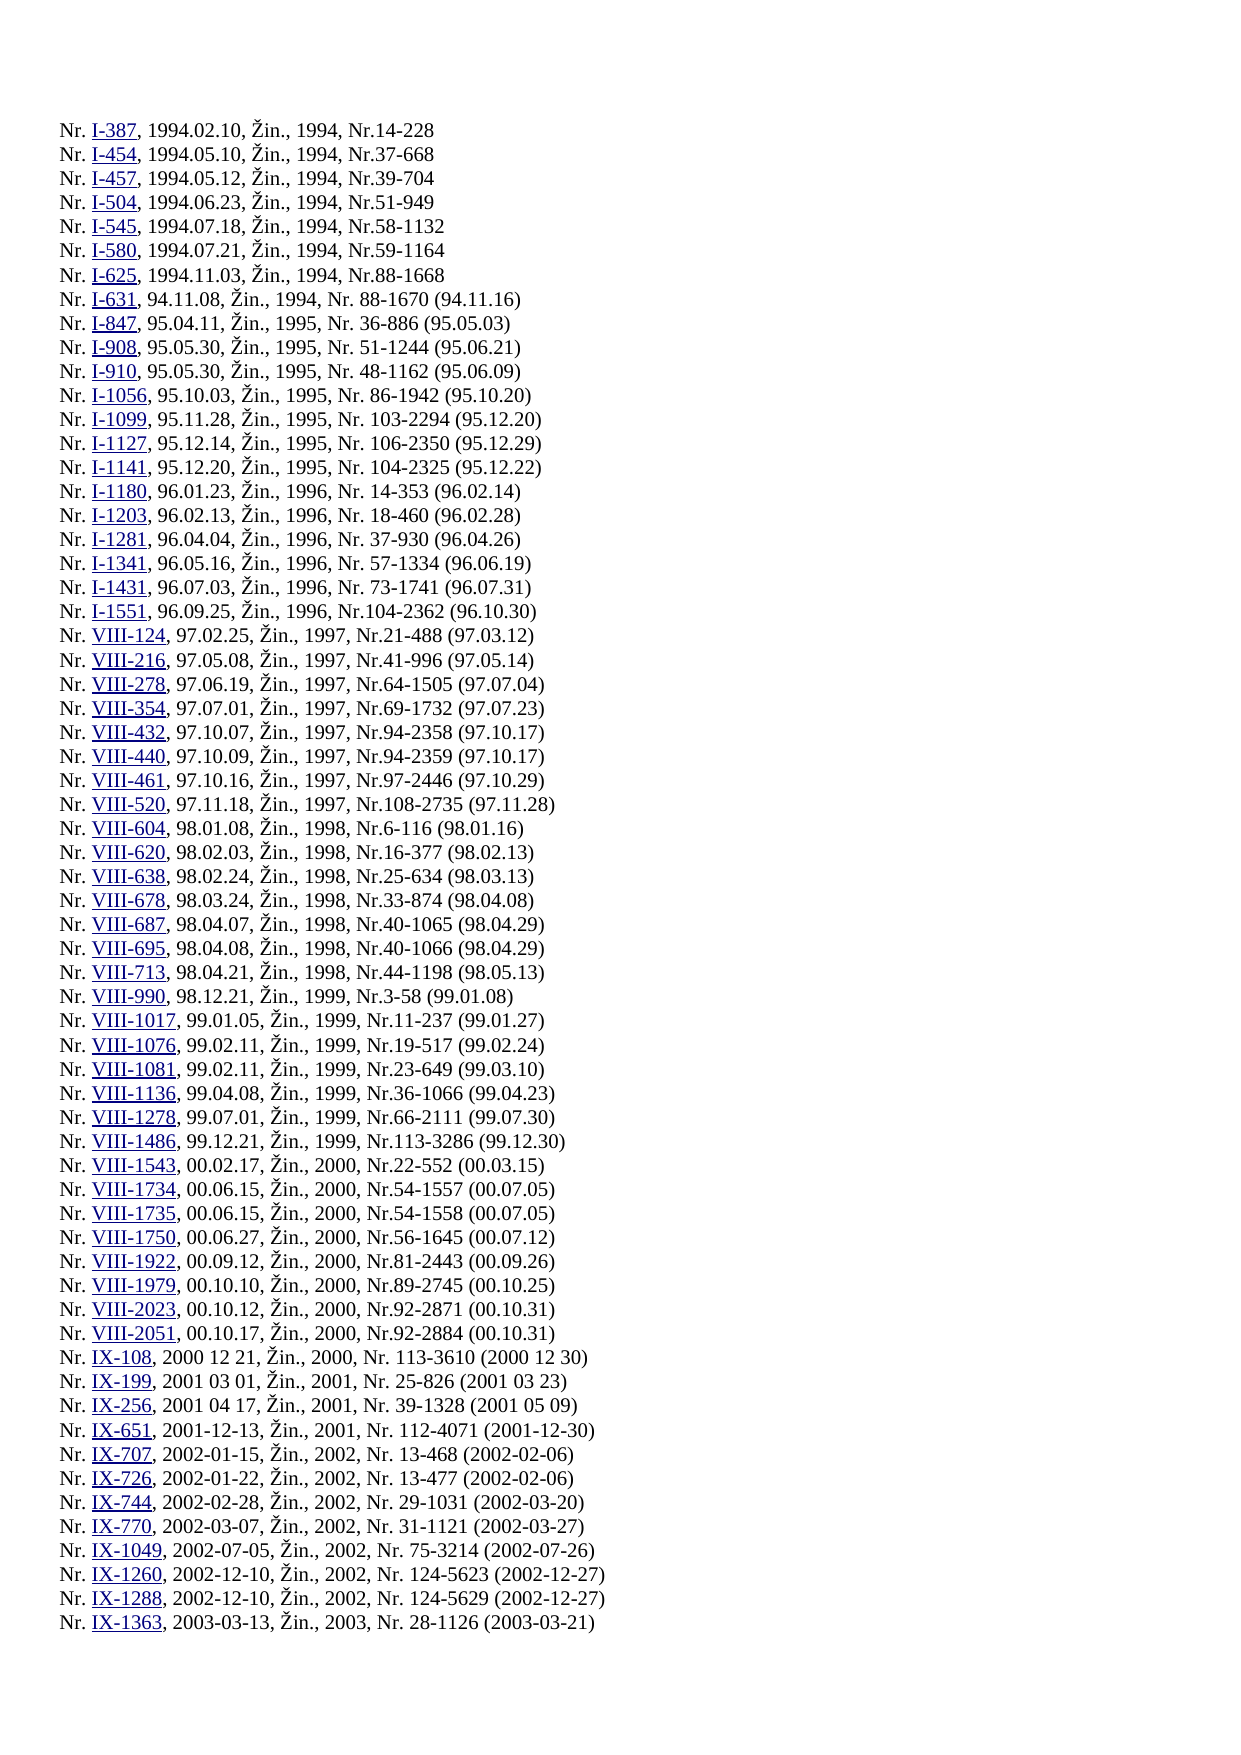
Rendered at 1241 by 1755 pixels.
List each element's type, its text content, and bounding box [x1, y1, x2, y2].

text Nr. VIII-278, 97.06.19, Žin., 1997, Nr.64-1505 (97.07.04) [59, 672, 1122, 696]
text Nr. VIII-461, 97.10.16, Žin., 1997, Nr.97-2446 (97.10.29) [59, 768, 1122, 792]
text Nr. IX-651, 2001-12-13, Žin., 2001, Nr. 112-4071 (2001-12-30) [59, 1417, 1122, 1442]
text Nr. VIII-638, 98.02.24, Žin., 1998, Nr.25-634 (98.03.13) [59, 864, 1122, 888]
text Nr. VIII-620, 98.02.03, Žin., 1998, Nr.16-377 (98.02.13) [59, 840, 1122, 864]
text Nr. VIII-520, 97.11.18, Žin., 1997, Nr.108-2735 (97.11.28) [59, 792, 1122, 816]
text Nr. IX-707, 2002-01-15, Žin., 2002, Nr. 13-468 (2002-02-06) [59, 1442, 1122, 1466]
text Nr. VIII-1017, 99.01.05, Žin., 1999, Nr.11-237 (99.01.27) [59, 1008, 1122, 1032]
text Nr. VIII-1735, 00.06.15, Žin., 2000, Nr.54-1558 (00.07.05) [59, 1201, 1122, 1225]
text Nr. I-504, 1994.06.23, Žin., 1994, Nr.51-949 [59, 190, 1122, 214]
text Nr. I-847, 95.04.11, Žin., 1995, Nr. 36-886 (95.05.03) [59, 311, 1122, 335]
text Nr. VIII-990, 98.12.21, Žin., 1999, Nr.3-58 (99.01.08) [59, 984, 1122, 1008]
text Nr. I-1141, 95.12.20, Žin., 1995, Nr. 104-2325 (95.12.22) [59, 455, 1122, 479]
text Nr. I-457, 1994.05.12, Žin., 1994, Nr.39-704 [59, 166, 1122, 190]
text Nr. IX-256, 2001 04 17, Žin., 2001, Nr. 39-1328 (2001 05 09) [59, 1393, 1122, 1417]
text Nr. VIII-1750, 00.06.27, Žin., 2000, Nr.56-1645 (00.07.12) [59, 1225, 1122, 1249]
text Nr. IX-770, 2002-03-07, Žin., 2002, Nr. 31-1121 (2002-03-27) [59, 1514, 1122, 1538]
text Nr. VIII-1136, 99.04.08, Žin., 1999, Nr.36-1066 (99.04.23) [59, 1081, 1122, 1105]
text Nr. I-908, 95.05.30, Žin., 1995, Nr. 51-1244 (95.06.21) [59, 335, 1122, 359]
text Nr. I-631, 94.11.08, Žin., 1994, Nr. 88-1670 (94.11.16) [59, 287, 1122, 311]
text Nr. VIII-432, 97.10.07, Žin., 1997, Nr.94-2358 (97.10.17) [59, 720, 1122, 744]
text Nr. I-1099, 95.11.28, Žin., 1995, Nr. 103-2294 (95.12.20) [59, 407, 1122, 431]
text Nr. VIII-1543, 00.02.17, Žin., 2000, Nr.22-552 (00.03.15) [59, 1153, 1122, 1177]
text Nr. IX-1363, 2003-03-13, Žin., 2003, Nr. 28-1126 (2003-03-21) [59, 1610, 1122, 1634]
text Nr. VIII-1076, 99.02.11, Žin., 1999, Nr.19-517 (99.02.24) [59, 1032, 1122, 1057]
text Nr. VIII-354, 97.07.01, Žin., 1997, Nr.69-1732 (97.07.23) [59, 696, 1122, 720]
text Nr. I-1127, 95.12.14, Žin., 1995, Nr. 106-2350 (95.12.29) [59, 431, 1122, 455]
text Nr. VIII-440, 97.10.09, Žin., 1997, Nr.94-2359 (97.10.17) [59, 744, 1122, 768]
text Nr. I-1551, 96.09.25, Žin., 1996, Nr.104-2362 (96.10.30) [59, 599, 1122, 623]
text Nr. VIII-1486, 99.12.21, Žin., 1999, Nr.113-3286 (99.12.30) [59, 1129, 1122, 1153]
text Nr. I-1281, 96.04.04, Žin., 1996, Nr. 37-930 (96.04.26) [59, 527, 1122, 551]
text Nr. VIII-124, 97.02.25, Žin., 1997, Nr.21-488 (97.03.12) [59, 623, 1122, 647]
text Nr. I-1431, 96.07.03, Žin., 1996, Nr. 73-1741 (96.07.31) [59, 575, 1122, 599]
text Nr. IX-199, 2001 03 01, Žin., 2001, Nr. 25-826 (2001 03 23) [59, 1369, 1122, 1393]
text Nr. IX-108, 2000 12 21, Žin., 2000, Nr. 113-3610 (2000 12 30) [59, 1345, 1122, 1369]
text Nr. I-1203, 96.02.13, Žin., 1996, Nr. 18-460 (96.02.28) [59, 503, 1122, 527]
text Nr. VIII-713, 98.04.21, Žin., 1998, Nr.44-1198 (98.05.13) [59, 960, 1122, 984]
text Nr. VIII-678, 98.03.24, Žin., 1998, Nr.33-874 (98.04.08) [59, 888, 1122, 912]
text Nr. VIII-1081, 99.02.11, Žin., 1999, Nr.23-649 (99.03.10) [59, 1057, 1122, 1081]
text Nr. IX-1288, 2002-12-10, Žin., 2002, Nr. 124-5629 (2002-12-27) [59, 1586, 1122, 1610]
text Nr. I-1341, 96.05.16, Žin., 1996, Nr. 57-1334 (96.06.19) [59, 551, 1122, 575]
text Nr. I-580, 1994.07.21, Žin., 1994, Nr.59-1164 [59, 238, 1122, 262]
text Nr. I-625, 1994.11.03, Žin., 1994, Nr.88-1668 [59, 262, 1122, 287]
text Nr. I-1056, 95.10.03, Žin., 1995, Nr. 86-1942 (95.10.20) [59, 383, 1122, 407]
text Nr. IX-726, 2002-01-22, Žin., 2002, Nr. 13-477 (2002-02-06) [59, 1466, 1122, 1490]
text Nr. IX-744, 2002-02-28, Žin., 2002, Nr. 29-1031 (2002-03-20) [59, 1490, 1122, 1514]
text Nr. VIII-1734, 00.06.15, Žin., 2000, Nr.54-1557 (00.07.05) [59, 1177, 1122, 1201]
text Nr. I-910, 95.05.30, Žin., 1995, Nr. 48-1162 (95.06.09) [59, 359, 1122, 383]
text Nr. VIII-216, 97.05.08, Žin., 1997, Nr.41-996 (97.05.14) [59, 647, 1122, 672]
text Nr. VIII-695, 98.04.08, Žin., 1998, Nr.40-1066 (98.04.29) [59, 936, 1122, 960]
text Nr. VIII-604, 98.01.08, Žin., 1998, Nr.6-116 (98.01.16) [59, 816, 1122, 840]
text Nr. VIII-1278, 99.07.01, Žin., 1999, Nr.66-2111 (99.07.30) [59, 1105, 1122, 1129]
text Nr. I-545, 1994.07.18, Žin., 1994, Nr.58-1132 [59, 214, 1122, 238]
text Nr. I-387, 1994.02.10, Žin., 1994, Nr.14-228 [59, 118, 1122, 142]
text Nr. VIII-2051, 00.10.17, Žin., 2000, Nr.92-2884 (00.10.31) [59, 1321, 1122, 1345]
text Nr. IX-1260, 2002-12-10, Žin., 2002, Nr. 124-5623 (2002-12-27) [59, 1562, 1122, 1586]
text Nr. VIII-1922, 00.09.12, Žin., 2000, Nr.81-2443 (00.09.26) [59, 1249, 1122, 1273]
text Nr. IX-1049, 2002-07-05, Žin., 2002, Nr. 75-3214 (2002-07-26) [59, 1538, 1122, 1562]
text Nr. I-1180, 96.01.23, Žin., 1996, Nr. 14-353 (96.02.14) [59, 479, 1122, 503]
text Nr. VIII-687, 98.04.07, Žin., 1998, Nr.40-1065 (98.04.29) [59, 912, 1122, 936]
text Nr. VIII-2023, 00.10.12, Žin., 2000, Nr.92-2871 (00.10.31) [59, 1297, 1122, 1321]
text Nr. I-454, 1994.05.10, Žin., 1994, Nr.37-668 [59, 142, 1122, 166]
text Nr. VIII-1979, 00.10.10, Žin., 2000, Nr.89-2745 (00.10.25) [59, 1273, 1122, 1297]
